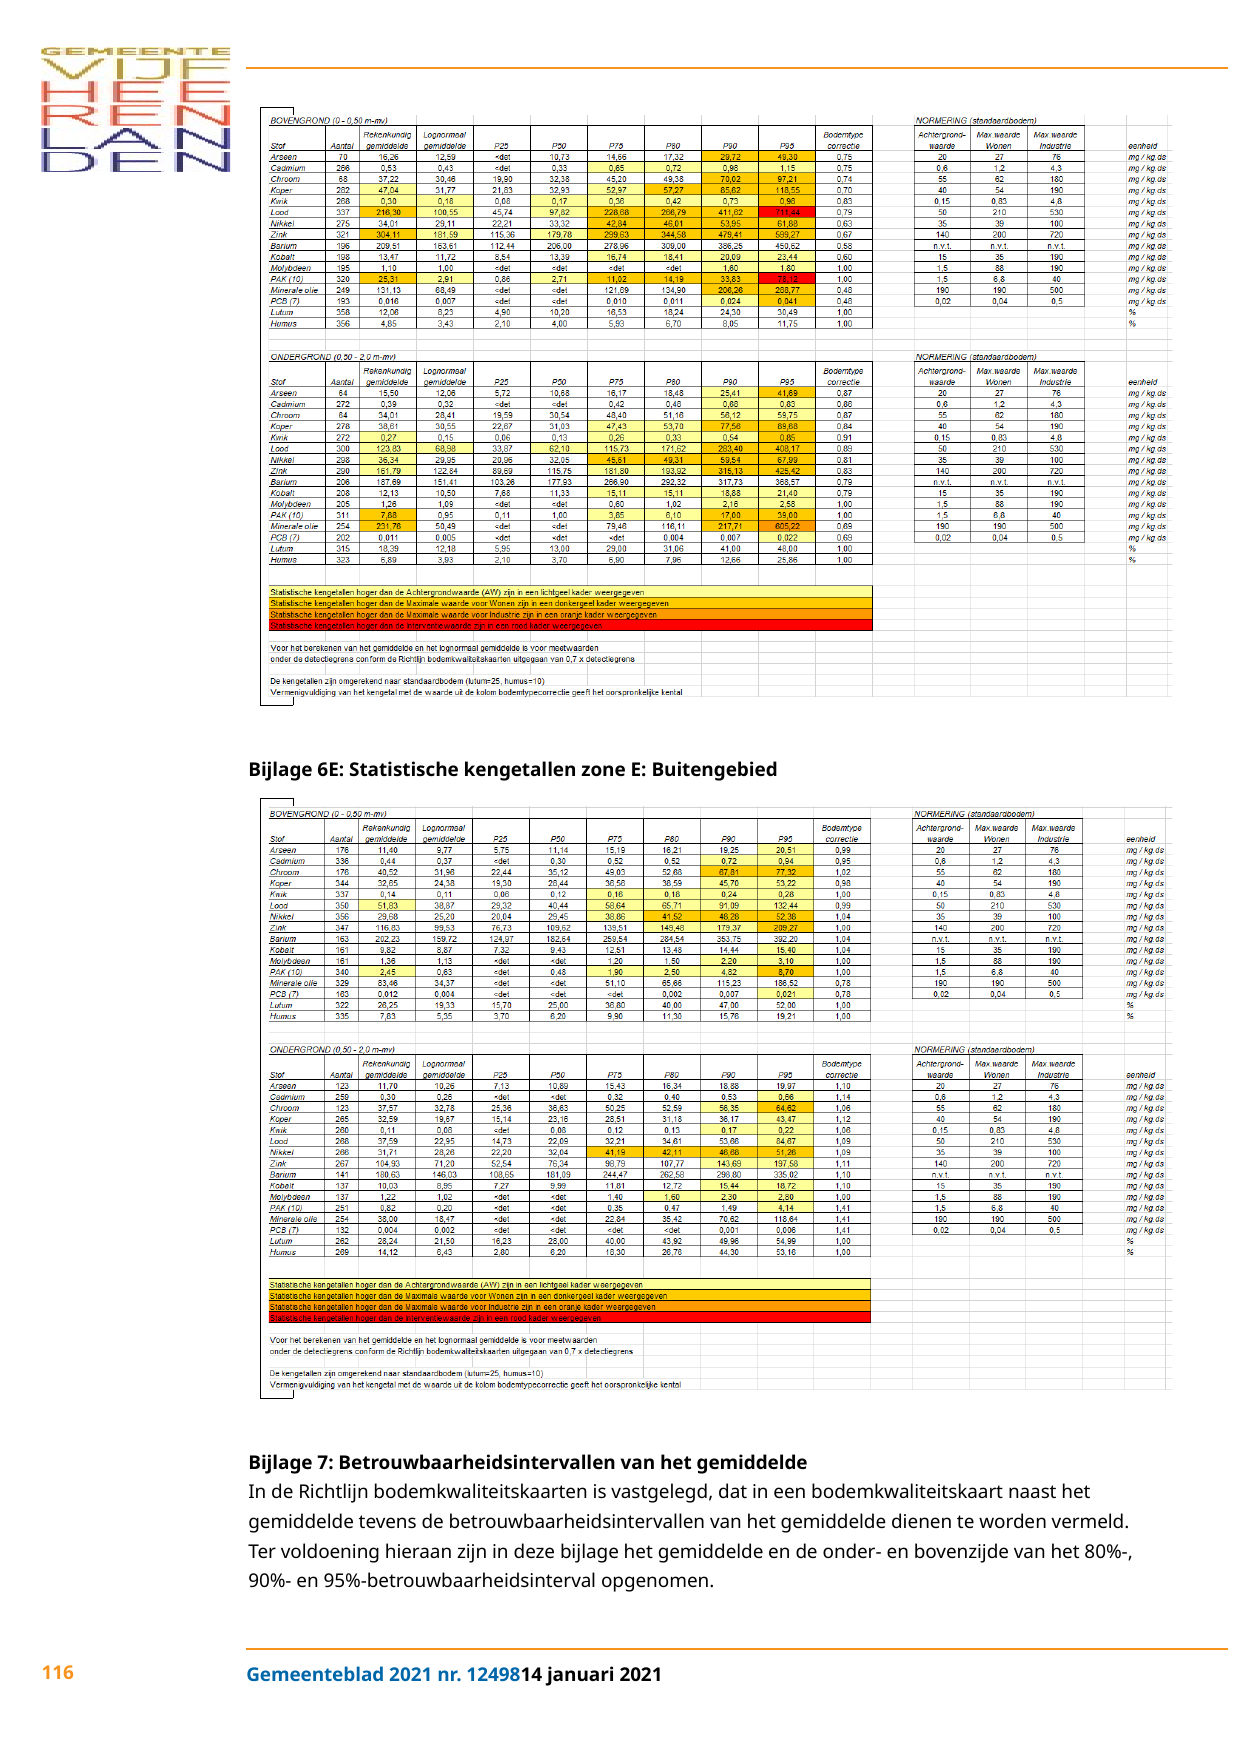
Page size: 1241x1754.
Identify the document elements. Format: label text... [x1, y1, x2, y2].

picture [268, 806, 1173, 1390]
text Bijlage 6E: Statistische kengetallen zone E: Buitengebied [248, 756, 1152, 782]
text In de Richtlijn bodemkwaliteitskaarten is vastgelegd, dat in een bodemkwaliteitskaart naast het gemiddelde tevens de betrouwbaarheidsintervallen van het gemiddelde dienen te worden vermeld. [248, 1479, 1152, 1534]
text Ter voldoening hieraan zijn in deze bijlage het gemiddelde en de onder- en bovenzijde van het 80%-, 90%- en 95%-betrouwbaarheidsinterval opgenomen. [248, 1538, 1152, 1593]
picture [268, 115, 1173, 697]
picture [41, 47, 231, 172]
text Bijlage 7: Betrouwbaarheidsintervallen van het gemiddelde [248, 1449, 1152, 1475]
